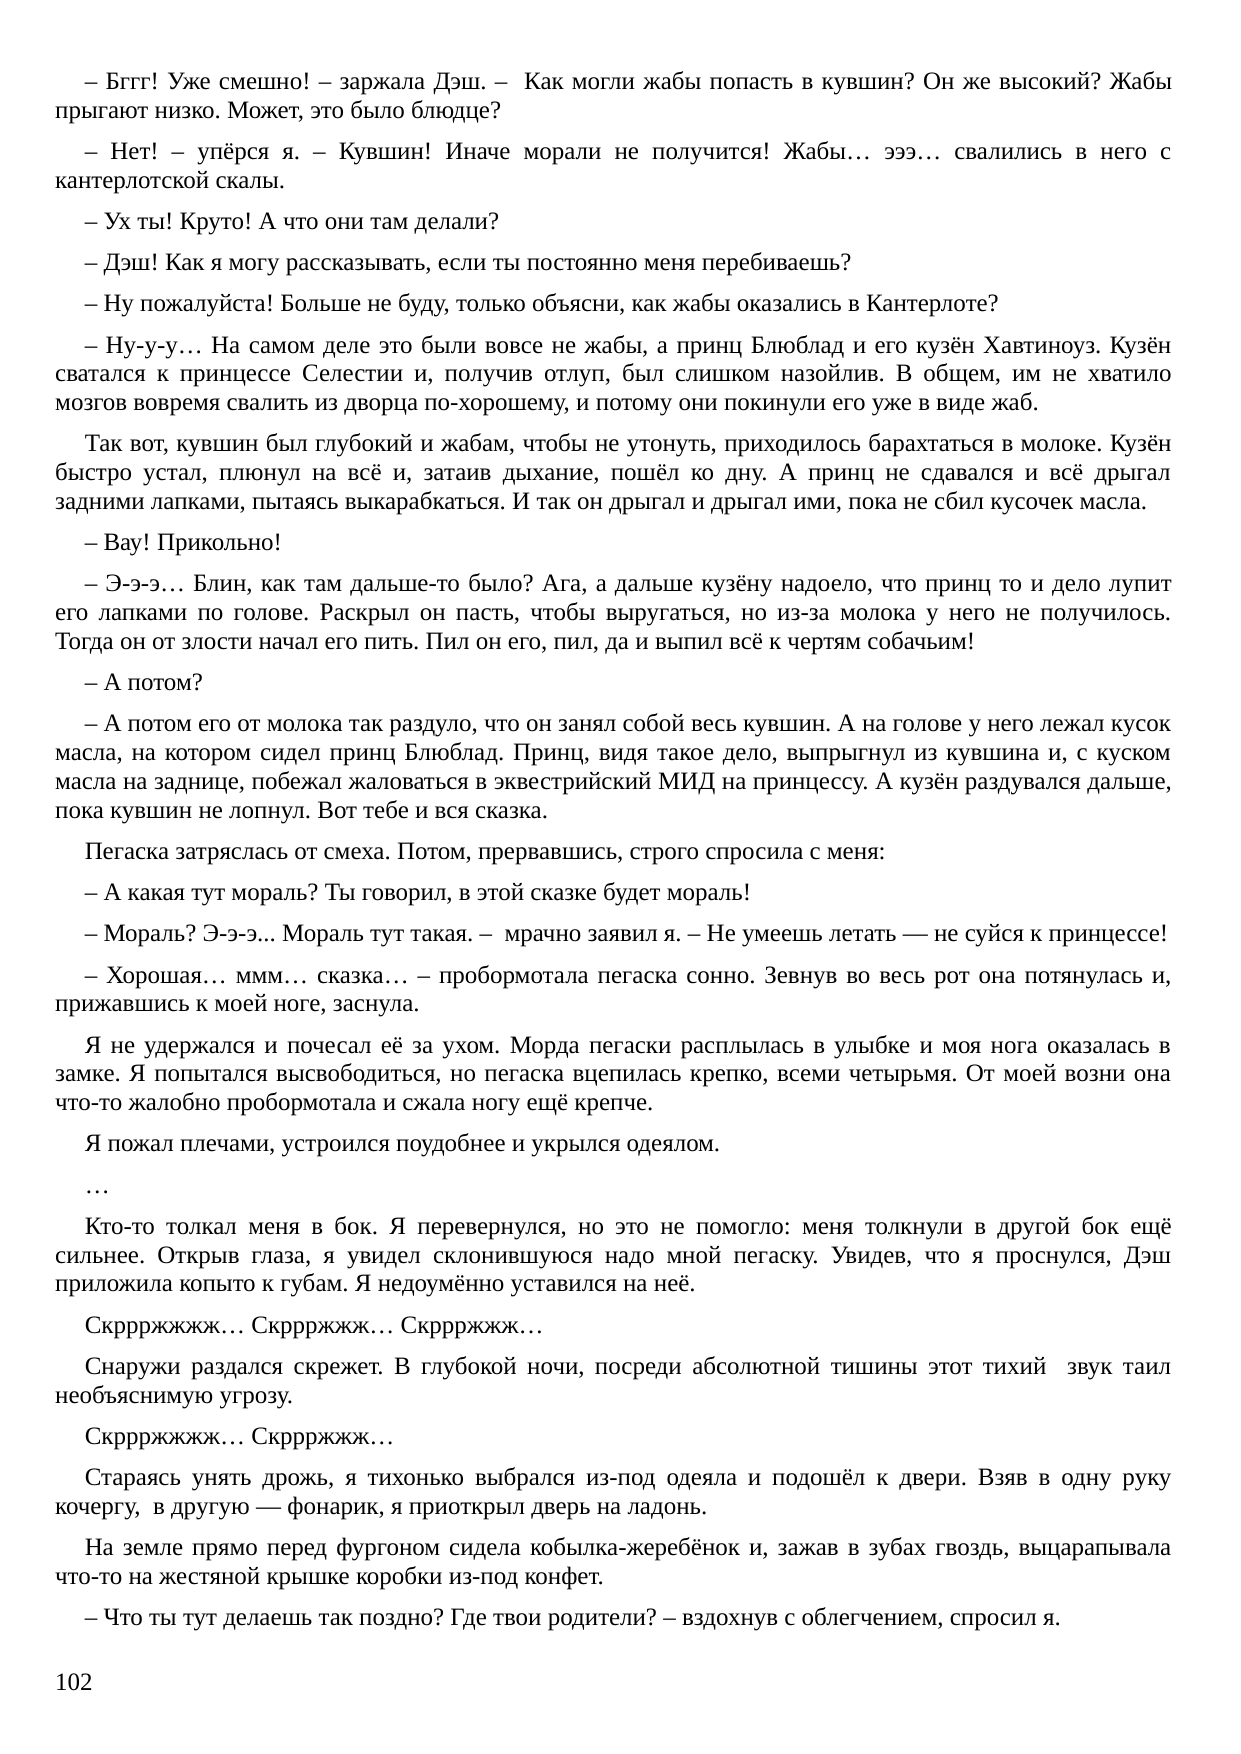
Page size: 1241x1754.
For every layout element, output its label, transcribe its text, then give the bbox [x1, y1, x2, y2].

text – Ну пожалуйста! Больше не буду, только объясни, как жабы оказались в Кантерлоте? [55, 288, 1173, 317]
text – Что ты тут делаешь так поздно? Где твои родители? – вздохнув с облегчением, спросил я. [55, 1602, 1173, 1631]
text – Вау! Прикольно! [55, 527, 1173, 556]
text – А потом его от молока так раздуло, что он занял собой весь кувшин. А на голове у него лежал кусок масла, на котором сидел принц Блюблад. Принц, видя такое дело, выпрыгнул из кувшина и, с куском масла на заднице, побежал жаловаться в эквестрийский МИД на принцессу. А кузён раздувался дальше, пока кувшин не лопнул. Вот тебе и вся сказка. [55, 708, 1173, 823]
text – Бггг! Уже смешно! – заржала Дэш. – Как могли жабы попасть в кувшин? Он же высокий? Жабы прыгают низко. Может, это было блюдце? [55, 66, 1173, 123]
text – Хорошая… ммм… сказка… – пробормотала пегаска сонно. Зевнув во весь рот она потянулась и, прижавшись к моей ноге, заснула. [55, 960, 1173, 1017]
text Скррржжжж… Скррржжж… [55, 1421, 1173, 1450]
text – Мораль? Э-э-э... Мораль тут такая. – мрачно заявил я. – Не умеешь летать — не суйся к принцессе! [55, 918, 1173, 947]
text – А какая тут мораль? Ты говорил, в этой сказке будет мораль! [55, 877, 1173, 906]
text – Нет! – упёрся я. – Кувшин! Иначе морали не получится! Жабы… эээ… свалились в него с кантерлотской скалы. [55, 136, 1173, 193]
text Пегаска затряслась от смеха. Потом, прервавшись, строго спросила с меня: [55, 836, 1173, 865]
text – Ну-у-у… На самом деле это были вовсе не жабы, а принц Блюблад и его кузён Хавтиноуз. Кузён сватался к принцессе Селестии и, получив отлуп, был слишком назойлив. В общем, им не хватило мозгов вовремя свалить из дворца по-хорошему, и потому они покинули его уже в виде жаб. [55, 330, 1173, 416]
text Кто-то толкал меня в бок. Я перевернулся, но это не помогло: меня толкнули в другой бок ещё сильнее. Открыв глаза, я увидел склонившуюся надо мной пегаску. Увидев, что я проснулся, Дэш приложила копыто к губам. Я недоумённо уставился на неё. [55, 1211, 1173, 1297]
text – А потом? [55, 667, 1173, 696]
text Стараясь унять дрожь, я тихонько выбрался из-под одеяла и подошёл к двери. Взяв в одну руку кочергу, в другую — фонарик, я приоткрыл дверь на ладонь. [55, 1462, 1173, 1520]
text … [55, 1170, 1173, 1198]
text – Э-э-э… Блин, как там дальше-то было? Ага, а дальше кузёну надоело, что принц то и дело лупит его лапками по голове. Раскрыл он пасть, чтобы выругаться, но из-за молока у него не получилось. Тогда он от злости начал его пить. Пил он его, пил, да и выпил всё к чертям собачьим! [55, 568, 1173, 655]
text – Ух ты! Круто! А что они там делали? [55, 206, 1173, 235]
text На земле прямо перед фургоном сидела кобылка-жеребёнок и, зажав в зубах гвоздь, выцарапывала что-то на жестяной крышке коробки из-под конфет. [55, 1532, 1173, 1590]
text Я пожал плечами, устроился поудобнее и укрылся одеялом. [55, 1128, 1173, 1157]
text Скррржжжж… Скррржжж… Скррржжж… [55, 1310, 1173, 1338]
text Я не удержался и почесал её за ухом. Морда пегаски расплылась в улыбке и моя нога оказалась в замке. Я попытался высвободиться, но пегаска вцепилась крепко, всеми четырьмя. От моей возни она что-то жалобно пробормотала и сжала ногу ещё крепче. [55, 1030, 1173, 1116]
text Так вот, кувшин был глубокий и жабам, чтобы не утонуть, приходилось барахтаться в молоке. Кузён быстро устал, плюнул на всё и, затаив дыхание, пошёл ко дну. А принц не сдавался и всё дрыгал задними лапками, пытаясь выкарабкаться. И так он дрыгал и дрыгал ими, пока не сбил кусочек масла. [55, 428, 1173, 515]
text – Дэш! Как я могу рассказывать, если ты постоянно меня перебиваешь? [55, 247, 1173, 276]
text Снаружи раздался скрежет. В глубокой ночи, посреди абсолютной тишины этот тихий звук таил необъяснимую угрозу. [55, 1351, 1173, 1408]
